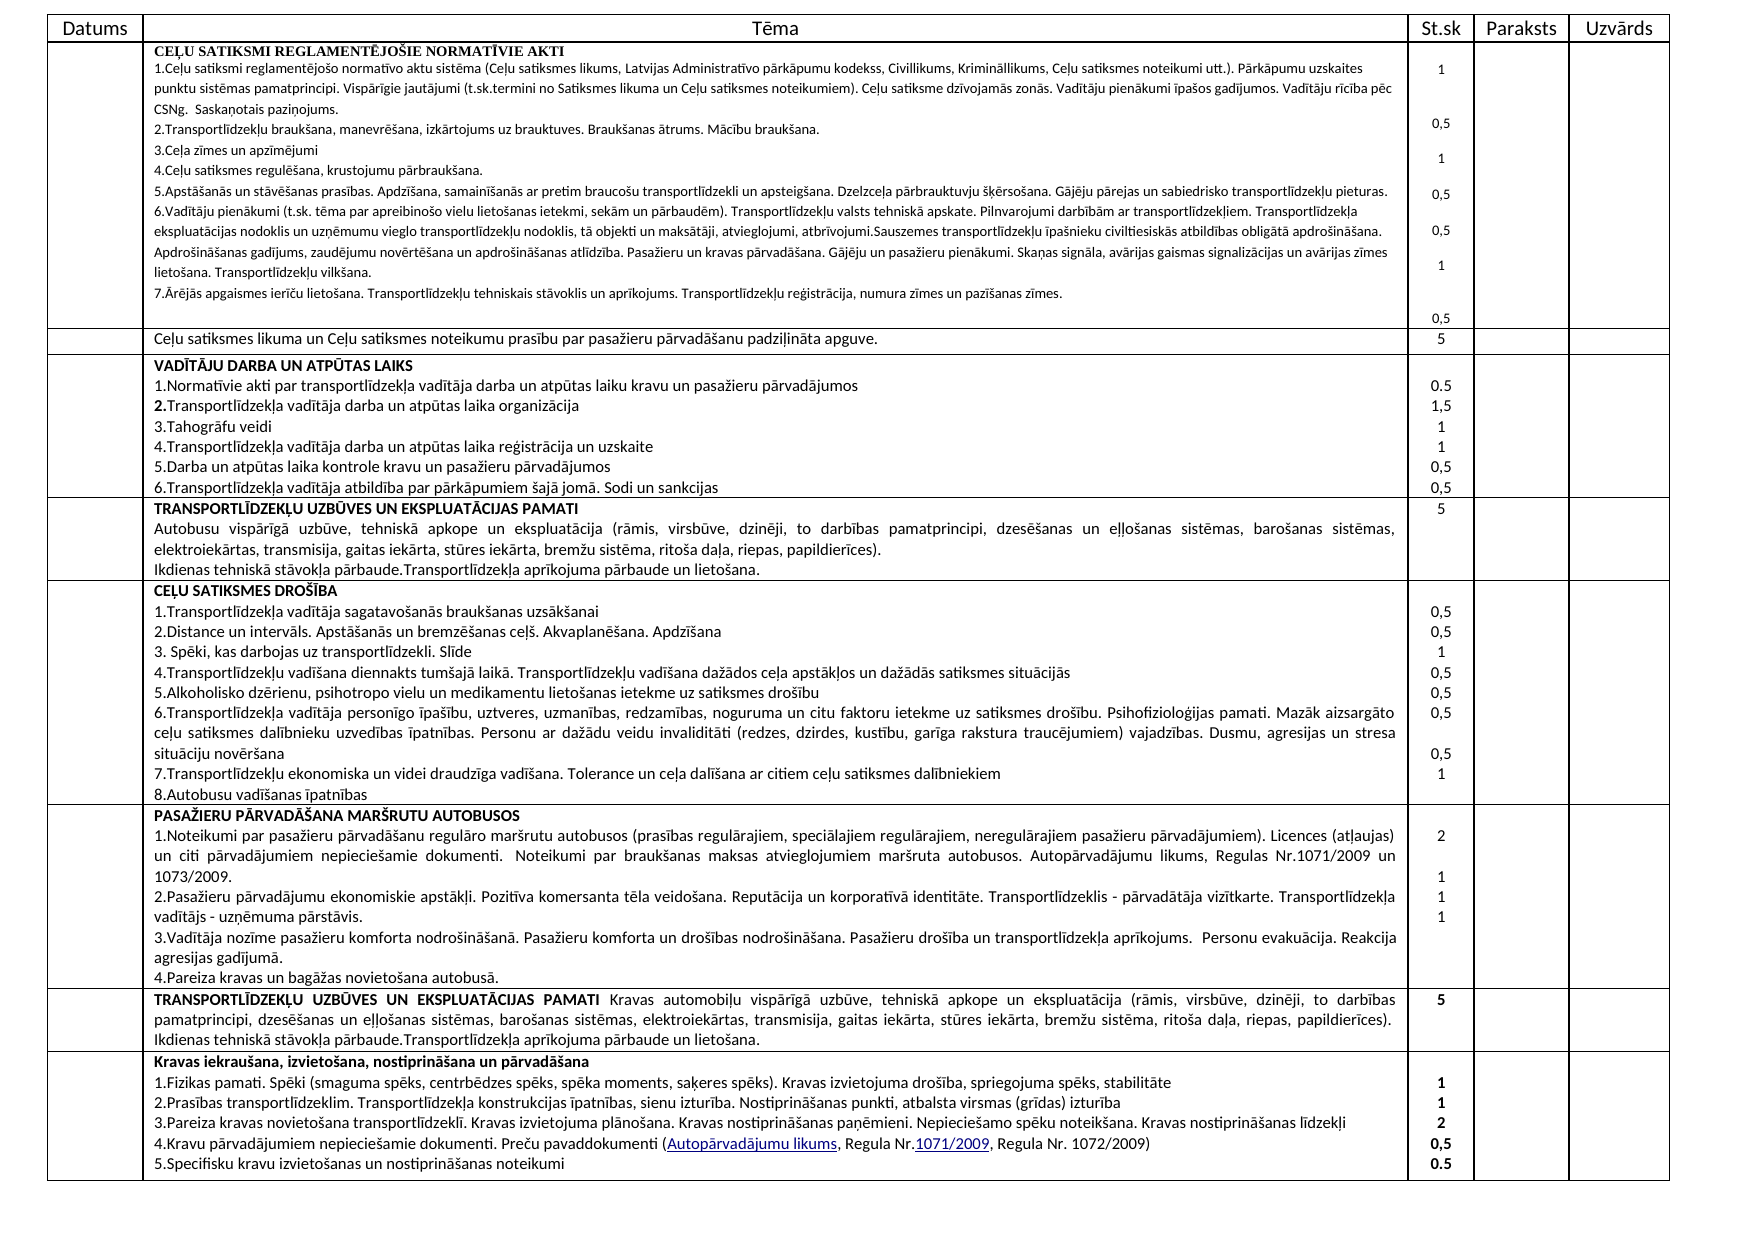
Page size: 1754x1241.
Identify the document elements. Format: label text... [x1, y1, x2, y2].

table_cell CEĻU SATIKSMES DROŠĪBA 1.Transportlīdzekļa vadītāja sagatavošanās braukšanas uzsākšanai 2.Distance un intervāls. Apstāšanās un bremzēšanas ceļš. Akvaplanēšana. Apdzīšana 3. Spēki, kas darbojas uz transportlīdzekli. Slīde 4.Transportlīdzekļu vadīšana diennakts tumšajā laikā. Transportlīdzekļu vadīšana dažādos ceļa apstākļos un dažādās satiksmes situācijās 5.Alkoholisko dzērienu, psihotropo vielu un medikamentu lietošanas ietekme uz satiksmes drošību 6.Transportlīdzekļa vadītāja personīgo īpašību, uztveres, uzmanības, redzamības, noguruma un citu faktoru ietekme uz satiksmes drošību. Psihofizioloģijas pamati. Mazāk aizsargāto ceļu satiksmes dalībnieku uzvedības īpatnības. Personu ar dažādu veidu invaliditāti (redzes, dzirdes, kustību, garīga rakstura traucējumiem) vajadzības. Dusmu, agresijas un stresa situāciju novēršana 7.Transportlīdzekļu ekonomiska un videi draudzīga vadīšana. Tolerance un ceļa dalīšana ar citiem ceļu satiksmes dalībniekiem 8.Autobusu vadīšanas īpatnības [144, 581, 1407, 804]
table_cell 1 0,5 1 0,5 0,5 1 0,5 [1409, 43, 1473, 328]
table_cell [1570, 43, 1669, 328]
table_cell CEĻU SATIKSMI REGLAMENTĒJOŠIE NORMATĪVIE AKTI 1.Ceļu satiksmi reglamentējošo normatīvo aktu sistēma (Ceļu satiksmes likums, Latvijas Administratīvo pārkāpumu kodekss, Civillikums, Krimināllikums, Ceļu satiksmes noteikumi utt.). Pārkāpumu uzskaites punktu sistēmas pamatprincipi. Vispārīgie jautājumi (t.sk.termini no Satiksmes likuma un Ceļu satiksmes noteikumiem). Ceļu satiksme dzīvojamās zonās. Vadītāju pienākumi īpašos gadījumos. Vadītāju rīcība pēc CSNg. Saskaņotais paziņojums. 2.Transportlīdzekļu braukšana, manevrēšana, izkārtojums uz brauktuves. Braukšanas ātrums. Mācību braukšana. 3.Ceļa zīmes un apzīmējumi 4.Ceļu satiksmes regulēšana, krustojumu pārbraukšana. 5.Apstāšanās un stāvēšanas prasības. Apdzīšana, samainīšanās ar pretim braucošu transportlīdzekli un apsteigšana. Dzelzceļa pārbrauktuvju šķērsošana. Gājēju pārejas un sabiedrisko transportlīdzekļu pieturas. 6.Vadītāju pienākumi (t.sk. tēma par apreibinošo vielu lietošanas ietekmi, sekām un pārbaudēm). Transportlīdzekļu valsts tehniskā apskate. Pilnvarojumi darbībām ar transportlīdzekļiem. Transportlīdzekļa ekspluatācijas nodoklis un uzņēmumu vieglo transportlīdzekļu nodoklis, tā objekti un maksātāji, atvieglojumi, atbrīvojumi.Sauszemes transportlīdzekļu īpašnieku civiltiesiskās atbildības obligātā apdrošināšana. Apdrošināšanas gadījums, zaudējumu novērtēšana un apdrošināšanas atlīdzība. Pasažieru un kravas pārvadāšana. Gājēju un pasažieru pienākumi. Skaņas signāla, avārijas gaismas signalizācijas un avārijas zīmes lietošana. Transportlīdzekļu vilkšana. 7.Ārējās apgaismes ierīču lietošana. Transportlīdzekļu tehniskais stāvoklis un aprīkojums. Transportlīdzekļu reģistrācija, numura zīmes un pazīšanas zīmes. [144, 43, 1407, 328]
table_cell TRANSPORTLĪDZEKĻU UZBŪVES UN EKSPLUATĀCIJAS PAMATI Autobusu vispārīgā uzbūve, tehniskā apkope un ekspluatācija (rāmis, virsbūve, dzinēji, to darbības pamatprincipi, dzesēšanas un eļļošanas sistēmas, barošanas sistēmas, elektroiekārtas, transmisija, gaitas iekārta, stūres iekārta, bremžu sistēma, ritoša daļa, riepas, papildierīces). Ikdienas tehniskā stāvokļa pārbaude.Transportlīdzekļa aprīkojuma pārbaude un lietošana. [144, 498, 1407, 579]
table_cell [1475, 498, 1568, 579]
table_header St.sk [1409, 15, 1473, 41]
table_cell [48, 805, 142, 988]
table_cell [1570, 355, 1669, 497]
table_cell [1475, 329, 1568, 354]
table_cell [1570, 805, 1669, 988]
table_cell [48, 581, 142, 804]
table_cell [1570, 498, 1669, 579]
table_cell [1475, 43, 1568, 328]
table_header Tēma [144, 15, 1407, 41]
table_cell [48, 1052, 142, 1180]
table_cell 2 1 1 1 [1409, 805, 1473, 988]
table_cell [1475, 805, 1568, 988]
table_cell [1475, 989, 1568, 1051]
table_cell [1475, 355, 1568, 497]
table_cell PASAŽIERU PĀRVADĀŠANA MARŠRUTU AUTOBUSOS 1.Noteikumi par pasažieru pārvadāšanu regulāro maršrutu autobusos (prasības regulārajiem, speciālajiem regulārajiem, neregulārajiem pasažieru pārvadājumiem). Licences (atļaujas) un citi pārvadājumiem nepieciešamie dokumenti. Noteikumi par braukšanas maksas atvieglojumiem maršruta autobusos. Autopārvadājumu likums, Regulas Nr.1071/2009 un 1073/2009. 2.Pasažieru pārvadājumu ekonomiskie apstākļi. Pozitīva komersanta tēla veidošana. Reputācija un korporatīvā identitāte. Transportlīdzeklis - pārvadātāja vizītkarte. Transportlīdzekļa vadītājs - uzņēmuma pārstāvis. 3.Vadītāja nozīme pasažieru komforta nodrošināšanā. Pasažieru komforta un drošības nodrošināšana. Pasažieru drošība un transportlīdzekļa aprīkojums. Personu evakuācija. Reakcija agresijas gadījumā. 4.Pareiza kravas un bagāžas novietošana autobusā. [144, 805, 1407, 988]
table_header Paraksts [1475, 15, 1568, 41]
table_cell [1570, 1052, 1669, 1180]
table_cell [48, 355, 142, 497]
table_cell [48, 43, 142, 328]
table_cell Kravas iekraušana, izvietošana, nostiprināšana un pārvadāšana 1.Fizikas pamati. Spēki (smaguma spēks, centrbēdzes spēks, spēka moments, saķeres spēks). Kravas izvietojuma drošība, spriegojuma spēks, stabilitāte 2.Prasības transportlīdzeklim. Transportlīdzekļa konstrukcijas īpatnības, sienu izturība. Nostiprināšanas punkti, atbalsta virsmas (grīdas) izturība 3.Pareiza kravas novietošana transportlīdzeklī. Kravas izvietojuma plānošana. Kravas nostiprināšanas paņēmieni. Nepieciešamo spēku noteikšana. Kravas nostiprināšanas līdzekļi 4.Kravu pārvadājumiem nepieciešamie dokumenti. Preču pavaddokumenti (Autopārvadājumu likums, Regula Nr.1071/2009, Regula Nr. 1072/2009) 5.Specifisku kravu izvietošanas un nostiprināšanas noteikumi [144, 1052, 1407, 1180]
table_cell 5 [1409, 329, 1473, 354]
table_header Uzvārds [1570, 15, 1669, 41]
table_cell 5 [1409, 989, 1473, 1051]
table_cell Ceļu satiksmes likuma un Ceļu satiksmes noteikumu prasību par pasažieru pārvadāšanu padziļināta apguve. [144, 329, 1407, 354]
table_cell [1570, 329, 1669, 354]
table_cell [1475, 1052, 1568, 1180]
table_cell 0.5 1,5 1 1 0,5 0,5 [1409, 355, 1473, 497]
table_header Datums [48, 15, 142, 41]
table_cell 1 1 2 0,5 0.5 [1409, 1052, 1473, 1180]
table_cell [48, 329, 142, 354]
table_cell [48, 989, 142, 1051]
table_cell [1570, 581, 1669, 804]
table_cell VADĪTĀJU DARBA UN ATPŪTAS LAIKS 1.Normatīvie akti par transportlīdzekļa vadītāja darba un atpūtas laiku kravu un pasažieru pārvadājumos 2.Transportlīdzekļa vadītāja darba un atpūtas laika organizācija 3.Tahogrāfu veidi 4.Transportlīdzekļa vadītāja darba un atpūtas laika reģistrācija un uzskaite 5.Darba un atpūtas laika kontrole kravu un pasažieru pārvadājumos 6.Transportlīdzekļa vadītāja atbildība par pārkāpumiem šajā jomā. Sodi un sankcijas [144, 355, 1407, 497]
table_cell [1570, 989, 1669, 1051]
table_cell 0,5 0,5 1 0,5 0,5 0,5 0,5 1 [1409, 581, 1473, 804]
table_cell 5 [1409, 498, 1473, 579]
table_cell TRANSPORTLĪDZEKĻU UZBŪVES UN EKSPLUATĀCIJAS PAMATI Kravas automobiļu vispārīgā uzbūve, tehniskā apkope un ekspluatācija (rāmis, virsbūve, dzinēji, to darbības pamatprincipi, dzesēšanas un eļļošanas sistēmas, barošanas sistēmas, elektroiekārtas, transmisija, gaitas iekārta, stūres iekārta, bremžu sistēma, ritoša daļa, riepas, papildierīces). Ikdienas tehniskā stāvokļa pārbaude.Transportlīdzekļa aprīkojuma pārbaude un lietošana. [144, 989, 1407, 1051]
table_cell [1475, 581, 1568, 804]
table_cell [48, 498, 142, 579]
